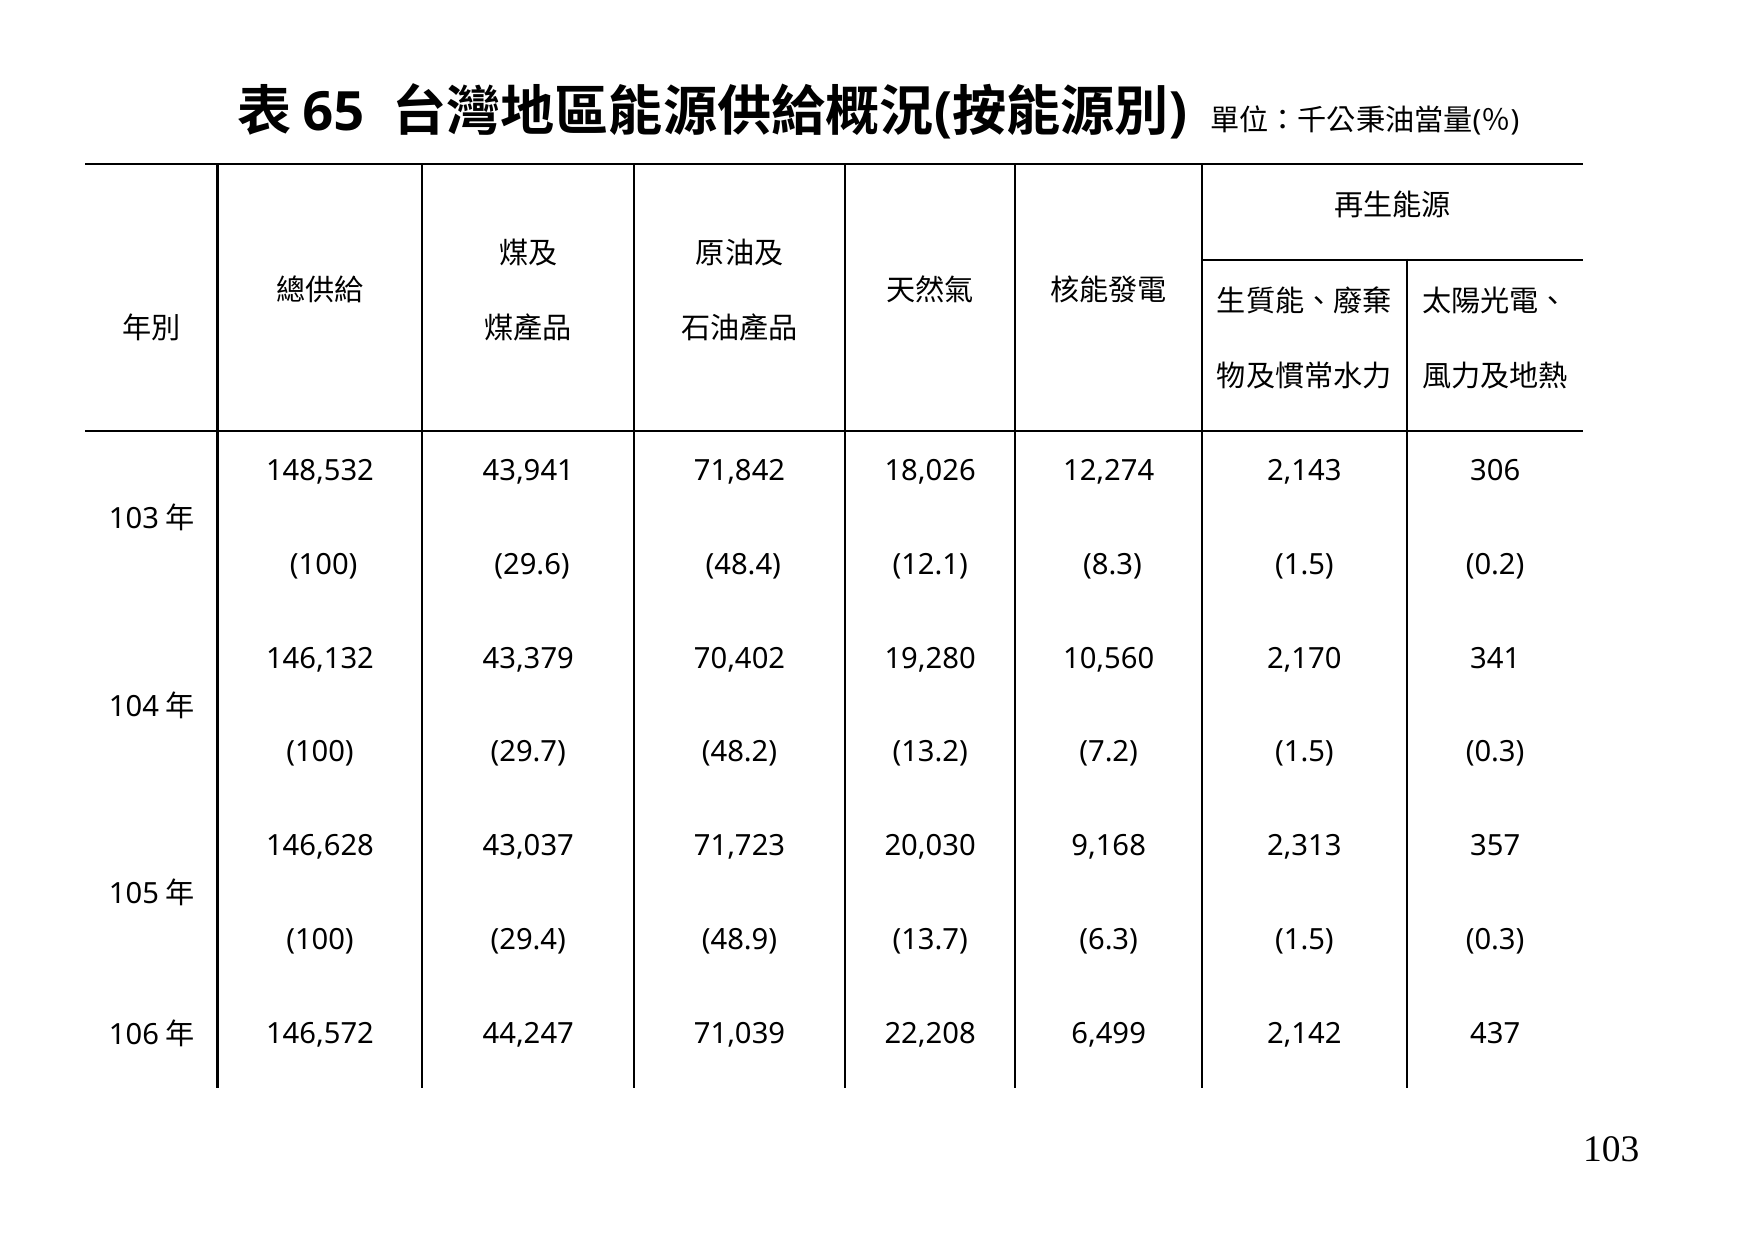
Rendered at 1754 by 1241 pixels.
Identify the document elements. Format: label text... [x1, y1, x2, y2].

table_cell (29.4) [423, 901, 633, 994]
text 表65 台灣地區能源供給概況(按能源別) 單位：千公秉油當量(％) [103, 51, 1639, 163]
table_cell 太陽光電、風力及地熱 [1408, 261, 1583, 430]
table_cell 105年 [85, 807, 216, 994]
table_cell 19,280 [846, 619, 1014, 713]
table_cell (100) [219, 526, 421, 619]
table_cell 20,030 [846, 807, 1014, 901]
table_cell 2,313 [1203, 807, 1406, 901]
table_cell (100) [219, 713, 421, 807]
table_cell (29.7) [423, 713, 633, 807]
table_cell 71,842 [635, 432, 844, 526]
table_cell 71,039 [635, 994, 844, 1088]
table_cell (1.5) [1203, 901, 1406, 994]
table_cell (13.2) [846, 713, 1014, 807]
table_cell 44,247 [423, 994, 633, 1088]
table_cell 146,628 [219, 807, 421, 901]
table_cell (48.4) [635, 526, 844, 619]
table_cell 71,723 [635, 807, 844, 901]
table_cell 6,499 [1016, 994, 1201, 1088]
table_cell 43,037 [423, 807, 633, 901]
table_cell 341 [1408, 619, 1583, 713]
table_cell (48.2) [635, 713, 844, 807]
table_header 再生能源 [1203, 165, 1583, 259]
table_cell 148,532 [219, 432, 421, 526]
table_cell 70,402 [635, 619, 844, 713]
table_header 原油及 石油產品 [635, 165, 844, 430]
table_header 煤及 煤產品 [423, 165, 633, 430]
table_cell 357 [1408, 807, 1583, 901]
table_header 年別 [85, 165, 216, 430]
table_cell 生質能、廢棄物及慣常水力 [1203, 261, 1406, 430]
table_cell 12,274 [1016, 432, 1201, 526]
table_cell 103年 [85, 432, 216, 619]
table_cell 106年 [85, 994, 216, 1088]
table_cell (0.2) [1408, 526, 1583, 619]
table_cell 22,208 [846, 994, 1014, 1088]
table_cell (8.3) [1016, 526, 1201, 619]
table_cell 9,168 [1016, 807, 1201, 901]
table_cell (12.1) [846, 526, 1014, 619]
table_cell 18,026 [846, 432, 1014, 526]
table_cell (7.2) [1016, 713, 1201, 807]
table_cell 306 [1408, 432, 1583, 526]
table_cell (6.3) [1016, 901, 1201, 994]
table_cell 43,379 [423, 619, 633, 713]
table_cell (0.3) [1408, 713, 1583, 807]
table_cell 104年 [85, 619, 216, 807]
table_cell 43,941 [423, 432, 633, 526]
table_cell 2,170 [1203, 619, 1406, 713]
table_header 核能發電 [1016, 165, 1201, 430]
table_cell (48.9) [635, 901, 844, 994]
table_cell (1.5) [1203, 713, 1406, 807]
table_cell (29.6) [423, 526, 633, 619]
table_cell 437 [1408, 994, 1583, 1088]
table_header 總供給 [219, 165, 421, 430]
table_header 天然氣 [846, 165, 1014, 430]
table_cell 146,572 [219, 994, 421, 1088]
table_cell (13.7) [846, 901, 1014, 994]
table_cell 10,560 [1016, 619, 1201, 713]
table_cell (100) [219, 901, 421, 994]
table_cell (1.5) [1203, 526, 1406, 619]
table_cell (0.3) [1408, 901, 1583, 994]
table_cell 146,132 [219, 619, 421, 713]
table_cell 2,142 [1203, 994, 1406, 1088]
table_cell 2,143 [1203, 432, 1406, 526]
